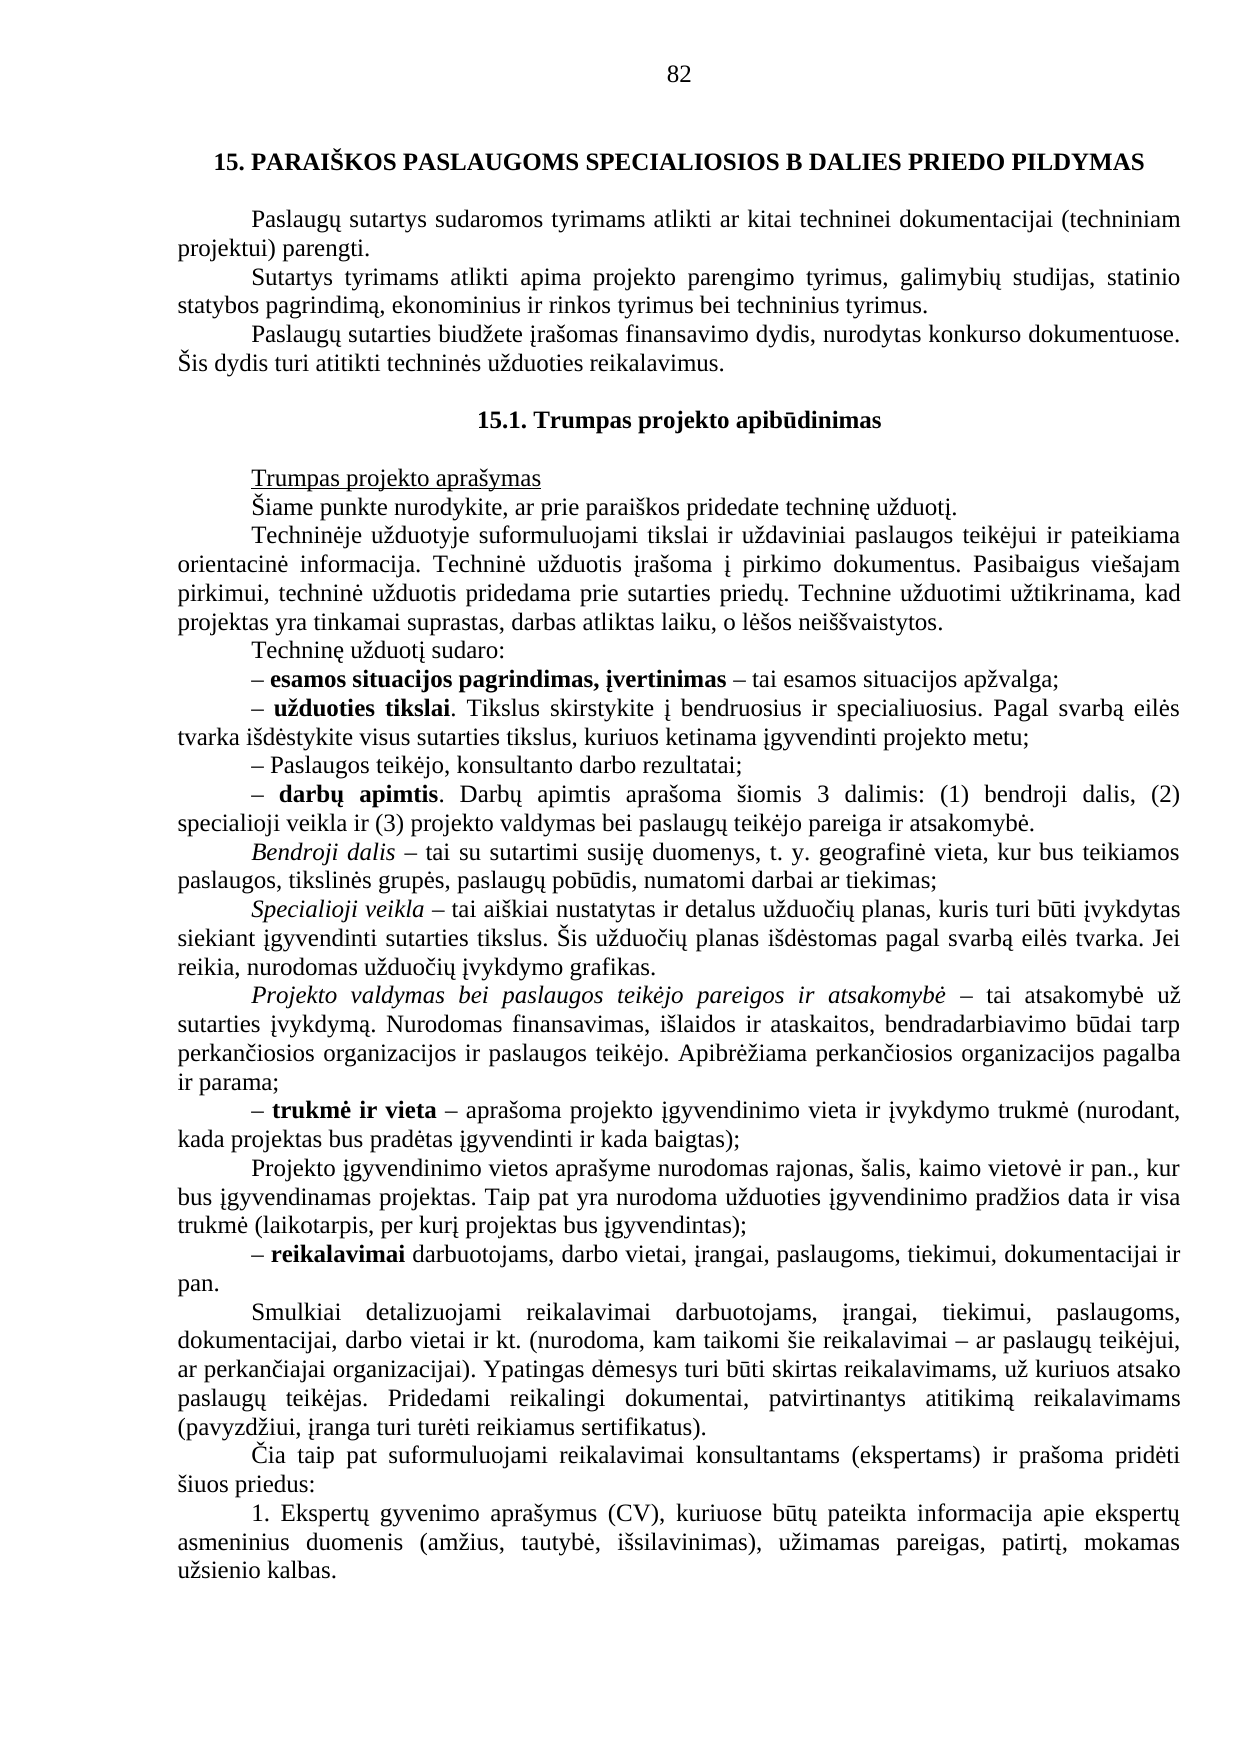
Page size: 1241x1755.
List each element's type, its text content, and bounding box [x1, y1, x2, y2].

text – Paslaugos teikėjo, konsultanto darbo rezultatai; [177, 751, 1181, 779]
text Specialioji veikla – tai aiškiai nustatytas ir detalus užduočių planas, kuris turi būti įvykdytas siekiant įgyvendinti sutarties tikslus. Šis užduočių planas išdėstomas pagal svarbą eilės tvarka. Jei reikia, nurodomas užduočių įvykdymo grafikas. [177, 894, 1181, 981]
text – esamos situacijos pagrindimas, įvertinimas – tai esamos situacijos apžvalga; [177, 664, 1181, 693]
text Bendroji dalis – tai su sutartimi susiję duomenys, t. y. geografinė vieta, kur bus teikiamos paslaugos, tikslinės grupės, paslaugų pobūdis, numatomi darbai ar tiekimas; [177, 837, 1181, 894]
text 1. Ekspertų gyvenimo aprašymus (CV), kuriuose būtų pateikta informacija apie ekspertų asmeninius duomenis (amžius, tautybė, išsilavinimas), užimamas pareigas, patirtį, mokamas užsienio kalbas. [177, 1498, 1181, 1584]
text Trumpas projekto aprašymas [177, 463, 1181, 492]
text Sutartys tyrimams atlikti apima projekto parengimo tyrimus, galimybių studijas, statinio statybos pagrindimą, ekonominius ir rinkos tyrimus bei techninius tyrimus. [177, 262, 1181, 319]
text – reikalavimai darbuotojams, darbo vietai, įrangai, paslaugoms, tiekimui, dokumentacijai ir pan. [177, 1239, 1181, 1297]
text Šiame punkte nurodykite, ar prie paraiškos pridedate techninę užduotį. [177, 492, 1181, 521]
text Paslaugų sutartys sudaromos tyrimams atlikti ar kitai techninei dokumentacijai (techniniam projektui) parengti. [177, 204, 1181, 262]
text Projekto valdymas bei paslaugos teikėjo pareigos ir atsakomybė – tai atsakomybė už sutarties įvykdymą. Nurodomas finansavimas, išlaidos ir ataskaitos, bendradarbiavimo būdai tarp perkančiosios organizacijos ir paslaugos teikėjo. Apibrėžiama perkančiosios organizacijos pagalba ir parama; [177, 981, 1181, 1096]
text – darbų apimtis. Darbų apimtis aprašoma šiomis 3 dalimis: (1) bendroji dalis, (2) specialioji veikla ir (3) projekto valdymas bei paslaugų teikėjo pareiga ir atsakomybė. [177, 779, 1181, 837]
text – užduoties tikslai. Tikslus skirstykite į bendruosius ir specialiuosius. Pagal svarbą eilės tvarka išdėstykite visus sutarties tikslus, kuriuos ketinama įgyvendinti projekto metu; [177, 693, 1181, 751]
text 15. PARAIŠKOS PASLAUGOMS SPECIALIOSIOS B DALIES PRIEDO PILDYMAS [177, 147, 1181, 176]
text 15.1. Trumpas projekto apibūdinimas [177, 406, 1181, 434]
text – trukmė ir vieta – aprašoma projekto įgyvendinimo vieta ir įvykdymo trukmė (nurodant, kada projektas bus pradėtas įgyvendinti ir kada baigtas); [177, 1096, 1181, 1153]
text Projekto įgyvendinimo vietos aprašyme nurodomas rajonas, šalis, kaimo vietovė ir pan., kur bus įgyvendinamas projektas. Taip pat yra nurodoma užduoties įgyvendinimo pradžios data ir visa trukmė (laikotarpis, per kurį projektas bus įgyvendintas); [177, 1153, 1181, 1239]
text Techninėje užduotyje suformuluojami tikslai ir uždaviniai paslaugos teikėjui ir pateikiama orientacinė informacija. Techninė užduotis įrašoma į pirkimo dokumentus. Pasibaigus viešajam pirkimui, techninė užduotis pridedama prie sutarties priedų. Technine užduotimi užtikrinama, kad projektas yra tinkamai suprastas, darbas atliktas laiku, o lėšos neiššvaistytos. [177, 521, 1181, 636]
text Techninę užduotį sudaro: [177, 636, 1181, 664]
text Smulkiai detalizuojami reikalavimai darbuotojams, įrangai, tiekimui, paslaugoms, dokumentacijai, darbo vietai ir kt. (nurodoma, kam taikomi šie reikalavimai – ar paslaugų teikėjui, ar perkančiajai organizacijai). Ypatingas dėmesys turi būti skirtas reikalavimams, už kuriuos atsako paslaugų teikėjas. Pridedami reikalingi dokumentai, patvirtinantys atitikimą reikalavimams (pavyzdžiui, įranga turi turėti reikiamus sertifikatus). [177, 1297, 1181, 1441]
text Čia taip pat suformuluojami reikalavimai konsultantams (ekspertams) ir prašoma pridėti šiuos priedus: [177, 1441, 1181, 1498]
text Paslaugų sutarties biudžete įrašomas finansavimo dydis, nurodytas konkurso dokumentuose. Šis dydis turi atitikti techninės užduoties reikalavimus. [177, 319, 1181, 377]
